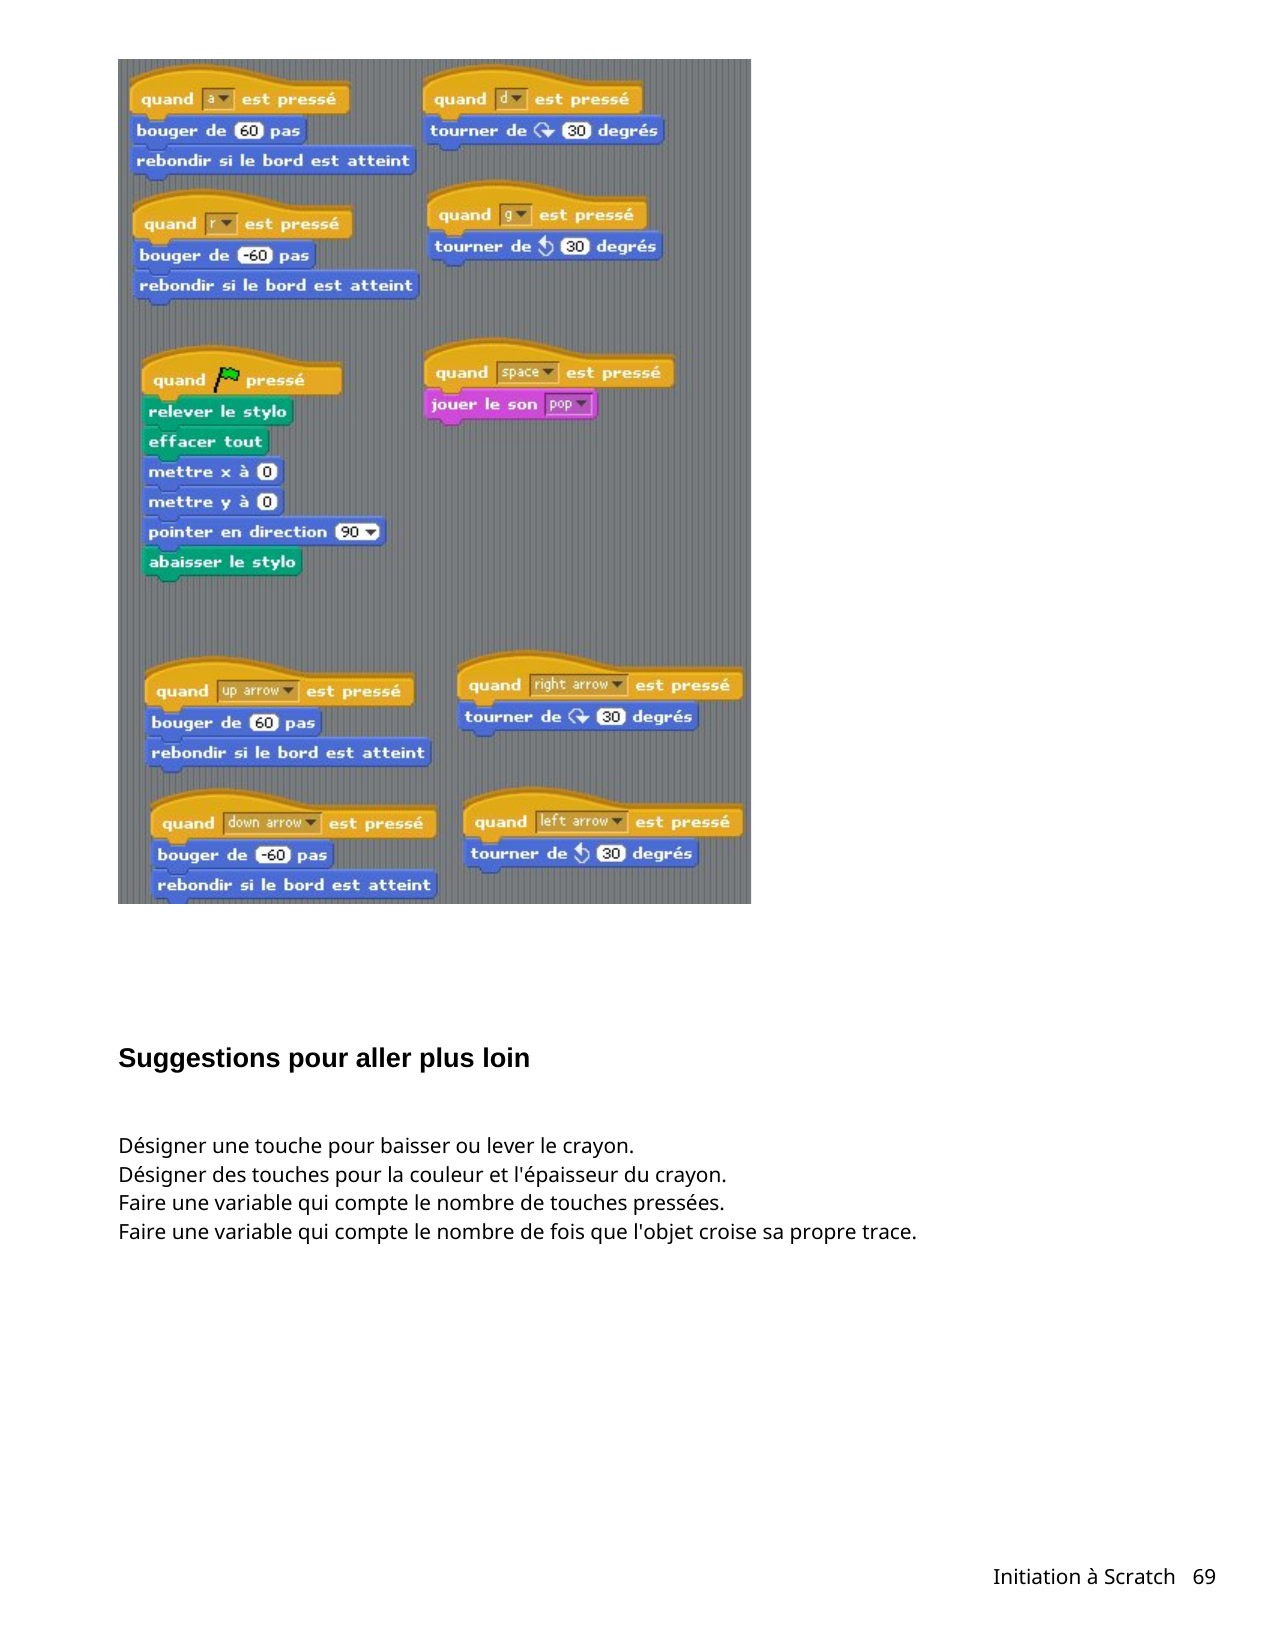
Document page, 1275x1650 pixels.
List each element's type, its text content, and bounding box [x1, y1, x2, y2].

picture [118, 59, 752, 904]
subtitle Suggestions pour aller plus loin [118, 1043, 1216, 1074]
text Désigner une touche pour baisser ou lever le crayon. Désigner des touches pour la couleur et l'épaisseur du crayon. Faire une variable qui compte le nombre de touches pressées. Faire une variable qui compte le nombre de fois que l'objet croise sa propre trace. [118, 1103, 1216, 1302]
